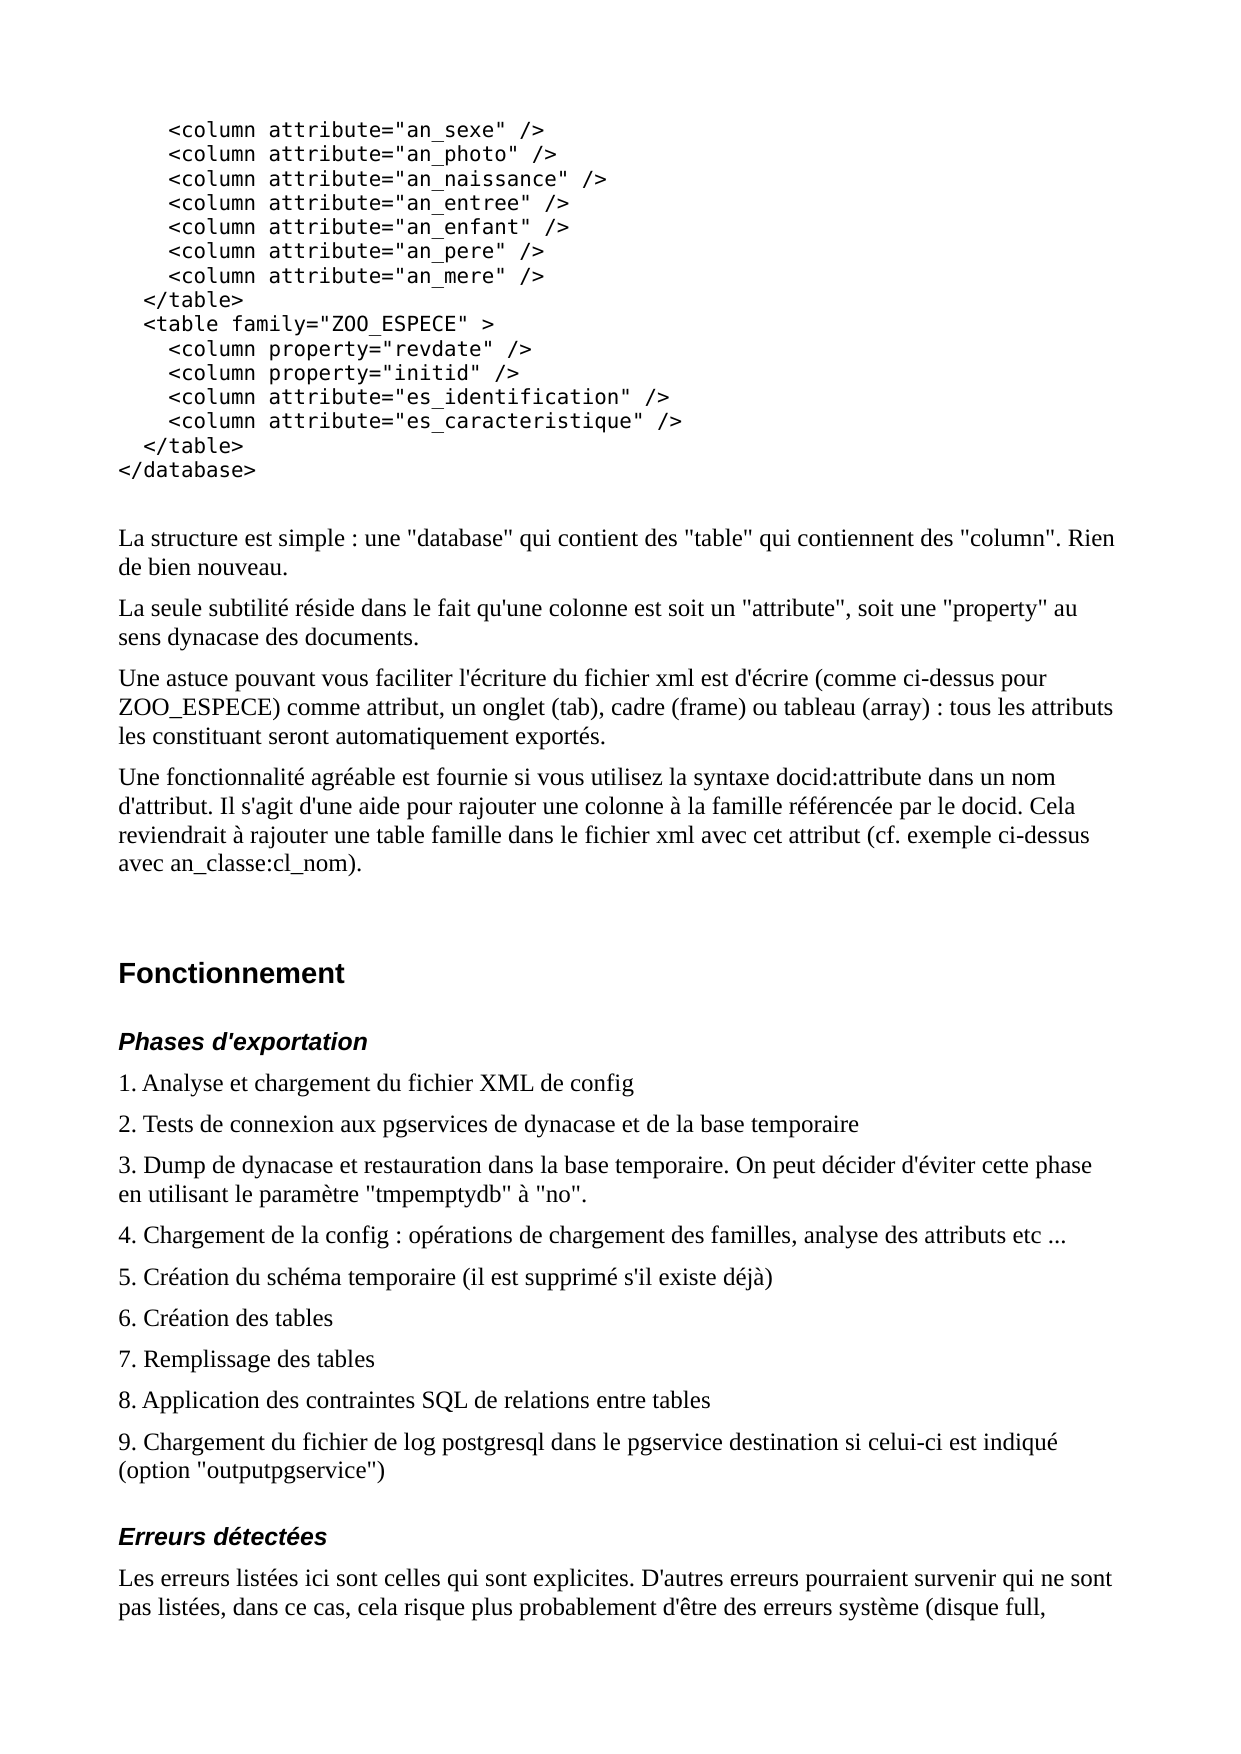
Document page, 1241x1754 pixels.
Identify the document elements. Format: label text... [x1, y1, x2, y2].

text <column attribute="an_sexe" /> [118, 118, 1122, 142]
text <column attribute="es_identification" /> [118, 385, 1122, 409]
text La seule subtilité réside dans le fait qu'une colonne est soit un "attribute", soit une "property" au sens dynacase des documents. [118, 593, 1122, 651]
text <column property="revdate" /> [118, 337, 1122, 361]
text <column attribute="an_enfant" /> [118, 215, 1122, 239]
text <column attribute="es_caracteristique" /> [118, 409, 1122, 434]
text Les erreurs listées ici sont celles qui sont explicites. D'autres erreurs pourraient survenir qui ne sont pas listées, dans ce cas, cela risque plus probablement d'être des erreurs système (disque full, [118, 1563, 1122, 1620]
subtitle Erreurs détectées [118, 1522, 1122, 1550]
text </table> [118, 434, 1122, 458]
text 5. Création du schéma temporaire (il est supprimé s'il existe déjà) [118, 1262, 1122, 1291]
subtitle Fonctionnement [118, 956, 1122, 989]
text 6. Création des tables [118, 1303, 1122, 1332]
text 7. Remplissage des tables [118, 1344, 1122, 1373]
text 1. Analyse et chargement du fichier XML de config [118, 1068, 1122, 1097]
text 2. Tests de connexion aux pgservices de dynacase et de la base temporaire [118, 1109, 1122, 1138]
text La structure est simple : une "database" qui contient des "table" qui contiennent des "column". Rien de bien nouveau. [118, 523, 1122, 581]
text <column property="initid" /> [118, 361, 1122, 385]
text Une fonctionnalité agréable est fournie si vous utilisez la syntaxe docid:attribute dans un nom d'attribut. Il s'agit d'une aide pour rajouter une colonne à la famille référencée par le docid. Cela reviendrait à rajouter une table famille dans le fichier xml avec cet attribut (cf. exemple ci-dessus avec an_classe:cl_nom). [118, 762, 1122, 877]
text <column attribute="an_photo" /> [118, 142, 1122, 167]
text </table> [118, 288, 1122, 312]
text <column attribute="an_pere" /> [118, 239, 1122, 264]
text 9. Chargement du fichier de log postgresql dans le pgservice destination si celui-ci est indiqué (option "outputpgservice") [118, 1427, 1122, 1484]
text 4. Chargement de la config : opérations de chargement des familles, analyse des attributs etc ... [118, 1221, 1122, 1249]
text <column attribute="an_entree" /> [118, 191, 1122, 215]
text Une astuce pouvant vous faciliter l'écriture du fichier xml est d'écrire (comme ci-dessus pour ZOO_ESPECE) comme attribut, un onglet (tab), cadre (frame) ou tableau (array) : tous les attributs les constituant seront automatiquement exportés. [118, 663, 1122, 750]
text <table family="ZOO_ESPECE" > [118, 312, 1122, 337]
text 8. Application des contraintes SQL de relations entre tables [118, 1386, 1122, 1414]
text <column attribute="an_mere" /> [118, 264, 1122, 288]
text <column attribute="an_naissance" /> [118, 167, 1122, 191]
text </database> [118, 458, 1122, 482]
text 3. Dump de dynacase et restauration dans la base temporaire. On peut décider d'éviter cette phase en utilisant le paramètre "tmpemptydb" à "no". [118, 1151, 1122, 1208]
subtitle Phases d'exportation [118, 1027, 1122, 1056]
